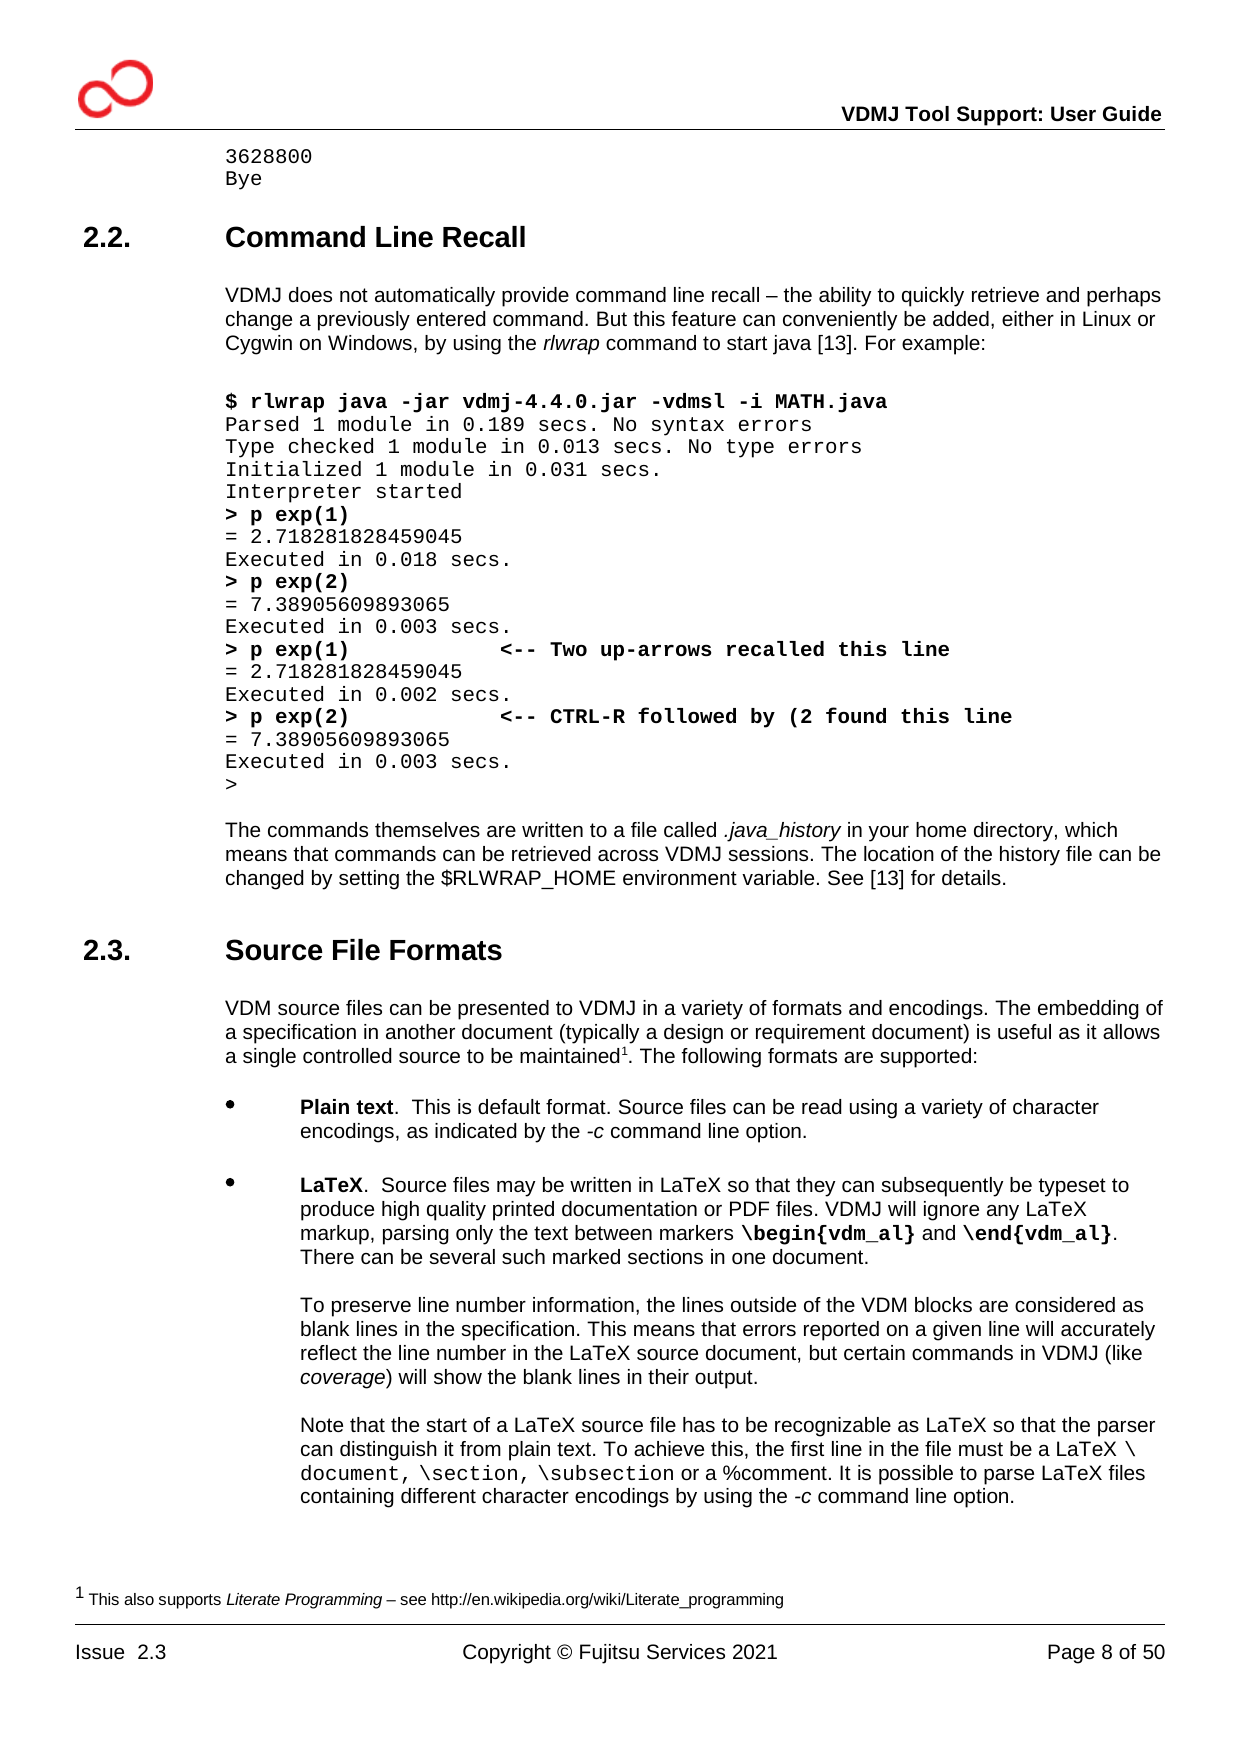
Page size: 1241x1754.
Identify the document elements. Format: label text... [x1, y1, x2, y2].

subtitle Source File Formats [75, 932, 1165, 966]
text VDM source files can be presented to VDMJ in a variety of formats and encodings. The embedding of a specification in another document (typically a design or requirement document) is useful as it allows a single controlled source to be maintained. The following formats are supported: [225, 996, 1165, 1068]
text = 7.38905609893065 [225, 728, 1165, 751]
text 3628800 [225, 145, 1165, 168]
list Plain text. This is default format. Source files can be read using a variety of character encodings, as indicated by the -c command line option. [225, 1095, 1165, 1143]
text VDMJ does not automatically provide command line recall – the ability to quickly retrieve and perhaps change a previously entered command. But this feature can conveniently be added, either in Linux or Cygwin on Windows, by using the rlwrap command to start java [13]. For example: [225, 284, 1165, 356]
text > p exp(2) <-- CTRL-R followed by (2 found this line [225, 706, 1165, 728]
text Initialized 1 module in 0.031 secs. [225, 458, 1165, 481]
text > p exp(1) [225, 503, 1165, 526]
text > p exp(2) [225, 571, 1165, 593]
picture [78, 52, 153, 128]
text Bye [225, 168, 1165, 190]
text Type checked 1 module in 0.013 secs. No type errors [225, 436, 1165, 458]
text = 2.718281828459045 [225, 526, 1165, 548]
text Parsed 1 module in 0.189 secs. No syntax errors [225, 413, 1165, 436]
text > [225, 773, 1165, 796]
text Executed in 0.003 secs. [225, 751, 1165, 773]
text This also supports Literate Programming – see http://en.wikipedia.org/wiki/Literate_programming [75, 1590, 1165, 1609]
text Executed in 0.002 secs. [225, 683, 1165, 706]
text Executed in 0.003 secs. [225, 616, 1165, 638]
text = 2.718281828459045 [225, 661, 1165, 683]
text > p exp(1) <-- Two up-arrows recalled this line [225, 638, 1165, 661]
text $ rlwrap java -jar vdmj-4.4.0.jar -vdmsl -i MATH.java [225, 391, 1165, 413]
list LaTeX. Source files may be written in LaTeX so that they can subsequently be typeset to produce high quality printed documentation or PDF files. VDMJ will ignore any LaTeX markup, parsing only the text between markers \begin{vdm_al} and \end{vdm_al}. There can be several such marked sections in one document. To preserve line number information, the lines outside of the VDM blocks are considered as blank lines in the specification. This means that errors reported on a given line will accurately reflect the line number in the LaTeX source document, but certain commands in VDMJ (like coverage) will show the blank lines in their output. Note that the start of a LaTeX source file has to be recognizable as LaTeX so that the parser can distinguish it from plain text. To achieve this, the first line in the file must be a LaTeX \document, \section, \subsection or a %comment. It is possible to parse LaTeX files containing different character encodings by using the -c command line option. [225, 1173, 1165, 1509]
text The commands themselves are written to a file called .java_history in your home directory, which means that commands can be retrieved across VDMJ sessions. The location of the history file can be changed by setting the $RLWRAP_HOME environment variable. See [13] for details. [225, 818, 1165, 890]
text = 7.38905609893065 [225, 593, 1165, 616]
subtitle Command Line Recall [75, 220, 1165, 254]
text Interpreter started [225, 481, 1165, 503]
text Executed in 0.018 secs. [225, 548, 1165, 571]
